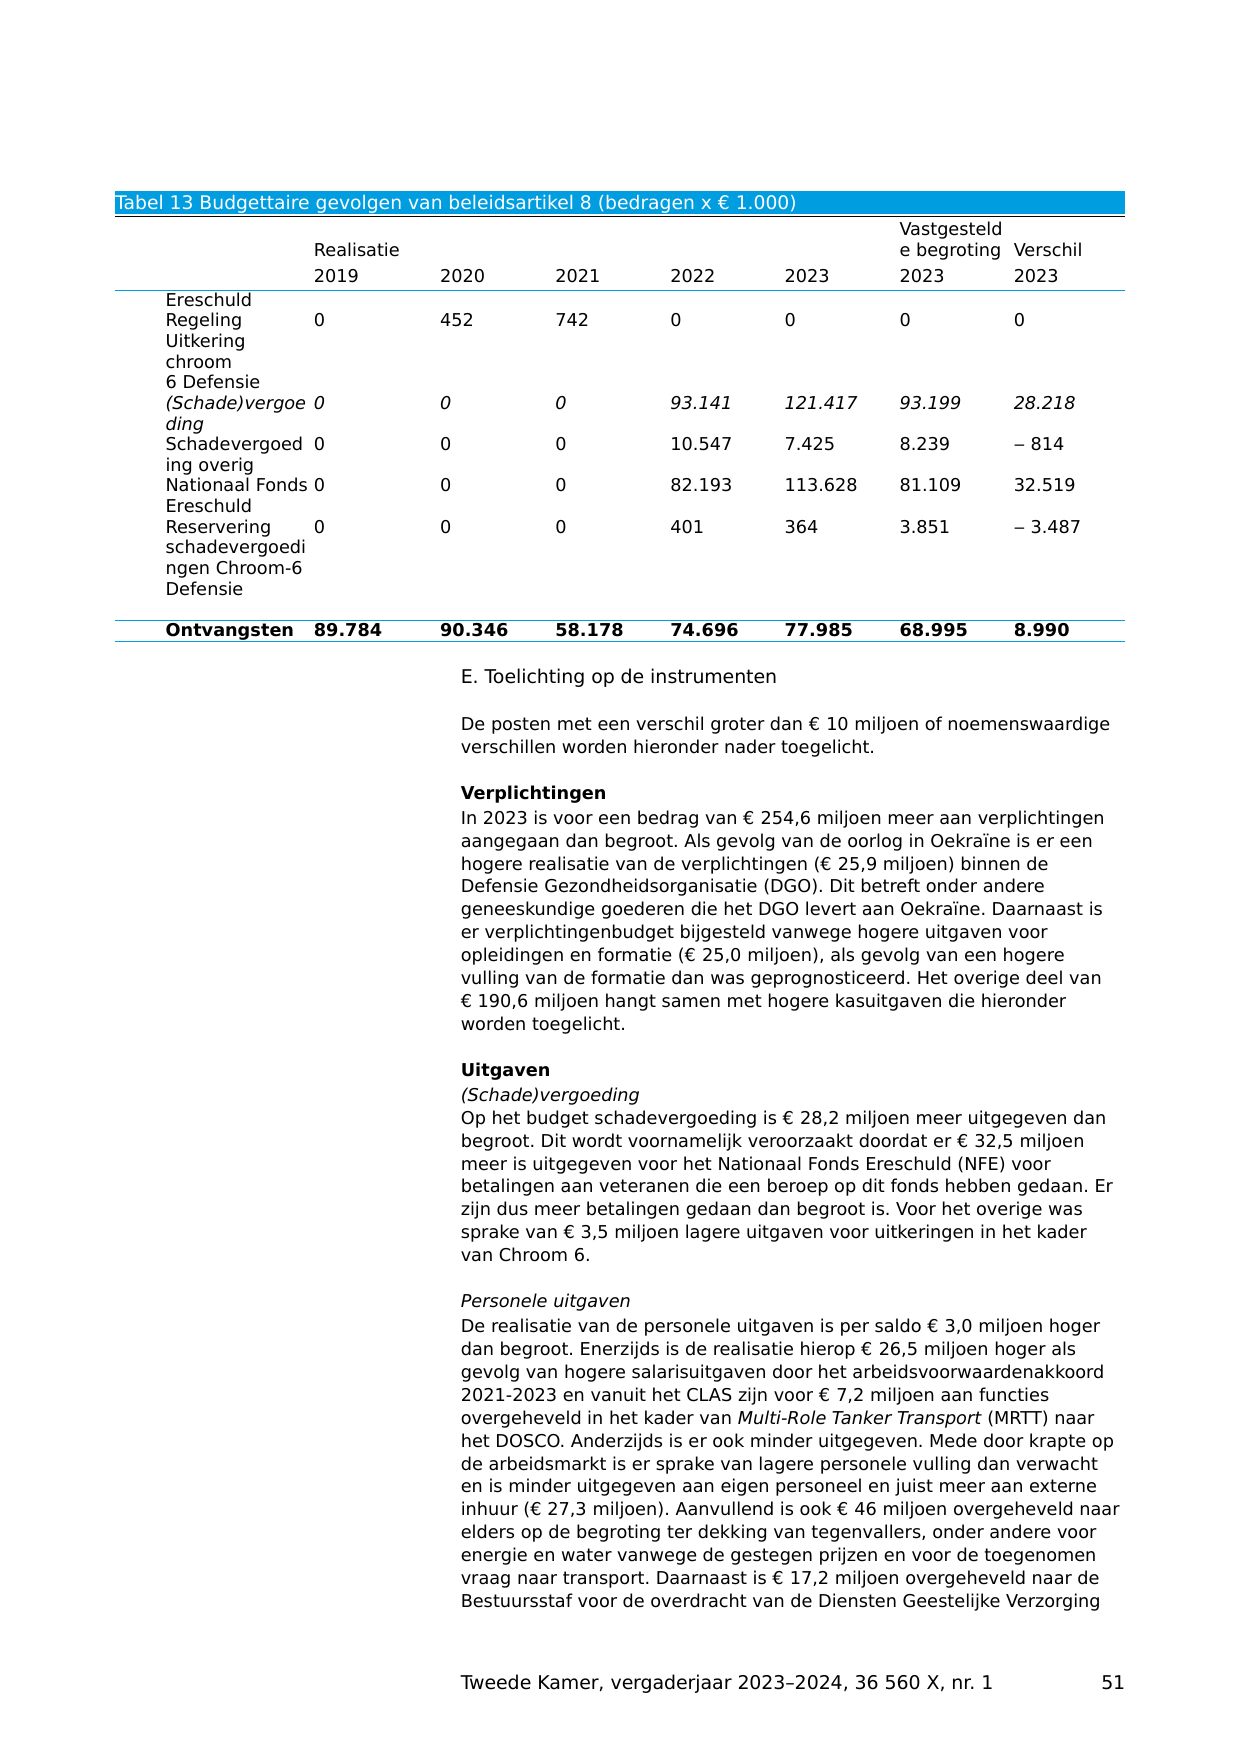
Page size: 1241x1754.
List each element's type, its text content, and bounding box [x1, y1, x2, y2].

table_cell 0 [552, 393, 667, 434]
table_cell [896, 291, 1011, 310]
table_cell 77.985 [781, 621, 896, 641]
table_cell 81.109 [896, 475, 1011, 517]
table_cell 2019 [311, 263, 437, 290]
table_cell Schadevergoeding overig [163, 434, 311, 475]
table_cell 0 [437, 475, 552, 517]
table_cell [552, 291, 667, 310]
table_cell [115, 263, 162, 290]
table_cell 0 [311, 393, 437, 434]
table_cell 32.519 [1011, 475, 1125, 517]
table_cell [115, 434, 162, 475]
table_cell [115, 621, 162, 641]
table_cell 2023 [896, 263, 1011, 290]
table_cell [552, 599, 667, 620]
table_cell 0 [552, 434, 667, 475]
table_cell 0 [781, 310, 896, 393]
table_cell 2023 [781, 263, 896, 290]
table_cell Vastgestelde begroting [896, 217, 1011, 263]
table_cell [115, 517, 162, 599]
text (Schade)vergoeding Op het budget schadevergoeding is € 28,2 miljoen meer uitgegeven dan begroot. Dit wordt voornamelijk veroorzaakt doordat er € 32,5 miljoen meer is uitgegeven voor het Nationaal Fonds Ereschuld (NFE) voor betalingen aan veteranen die een beroep op dit fonds hebben gedaan. Er zijn dus meer betalingen gedaan dan begroot is. Voor het overige was sprake van € 3,5 miljoen lagere uitgaven voor uitkeringen in het kader van Chroom 6. [461, 1083, 1125, 1266]
table_cell 28.218 [1011, 393, 1125, 434]
table_cell 0 [437, 434, 552, 475]
table_cell 0 [437, 393, 552, 434]
table_cell Regeling Uitkering chroom 6 Defensie [163, 310, 311, 393]
table_cell 2022 [667, 263, 781, 290]
title E. Toelichting op de instrumenten [461, 666, 1125, 688]
table_cell 7.425 [781, 434, 896, 475]
table_cell 742 [552, 310, 667, 393]
table_cell 452 [437, 310, 552, 393]
table_cell 0 [1011, 310, 1125, 393]
table_cell 0 [311, 517, 437, 599]
table_cell [115, 217, 162, 263]
table_cell 2020 [437, 263, 552, 290]
table_cell [667, 291, 781, 310]
table_cell [1011, 599, 1125, 620]
table_cell [896, 599, 1011, 620]
table_cell 93.141 [667, 393, 781, 434]
text Verplichtingen [461, 781, 1125, 804]
table_cell 3.851 [896, 517, 1011, 599]
table_cell 58.178 [552, 621, 667, 641]
table_cell Verschil [1011, 217, 1125, 263]
table_cell Ontvangsten [163, 621, 311, 641]
table_cell [437, 291, 552, 310]
table_cell [115, 291, 162, 310]
table_cell ‒ 814 [1011, 434, 1125, 475]
table_cell [781, 291, 896, 310]
table_cell [163, 263, 311, 290]
table_cell 113.628 [781, 475, 896, 517]
table_cell [163, 599, 311, 620]
table_cell 8.239 [896, 434, 1011, 475]
table_cell [115, 599, 162, 620]
table_cell [311, 291, 437, 310]
table_cell (Schade)vergoeding [163, 393, 311, 434]
table_cell 10.547 [667, 434, 781, 475]
table_cell [667, 599, 781, 620]
table_cell 68.995 [896, 621, 1011, 641]
table_cell ‒ 3.487 [1011, 517, 1125, 599]
table_cell [163, 217, 311, 263]
table_cell 0 [667, 310, 781, 393]
table_cell Reservering schadevergoedingen Chroom-6 Defensie [163, 517, 311, 599]
table_cell 90.346 [437, 621, 552, 641]
table_cell 82.193 [667, 475, 781, 517]
table_cell [437, 599, 552, 620]
table_cell 121.417 [781, 393, 896, 434]
table_cell [781, 599, 896, 620]
table_cell 89.784 [311, 621, 437, 641]
table_cell 2023 [1011, 263, 1125, 290]
table_cell Nationaal Fonds Ereschuld [163, 475, 311, 517]
table_cell [311, 599, 437, 620]
table_cell [1011, 291, 1125, 310]
text De realisatie van de personele uitgaven is per saldo € 3,0 miljoen hoger dan begroot. Enerzijds is de realisatie hierop € 26,5 miljoen hoger als gevolg van hogere salarisuitgaven door het arbeidsvoorwaardenakkoord 2021-2023 en vanuit het CLAS zijn voor € 7,2 miljoen aan functies overgeheveld in het kader van Multi-Role Tanker Transport (MRTT) naar het DOSCO. Anderzijds is er ook minder uitgegeven. Mede door krapte op de arbeidsmarkt is er sprake van lagere personele vulling dan verwacht en is minder uitgegeven aan eigen personeel en juist meer aan externe inhuur (€ 27,3 miljoen). Aanvullend is ook € 46 miljoen overgeheveld naar elders op de begroting ter dekking van tegenvallers, onder andere voor energie en water vanwege de gestegen prijzen en voor de toegenomen vraag naar transport. Daarnaast is € 17,2 miljoen overgeheveld naar de Bestuursstaf voor de overdracht van de Diensten Geestelijke Verzorging [461, 1314, 1125, 1612]
table_cell 2021 [552, 263, 667, 290]
table_cell Realisatie [311, 217, 896, 263]
table_cell [115, 393, 162, 434]
table_cell 364 [781, 517, 896, 599]
table_cell 74.696 [667, 621, 781, 641]
text Personele uitgaven [461, 1289, 1125, 1312]
table_cell 0 [552, 517, 667, 599]
table_cell 0 [552, 475, 667, 517]
table_cell Ereschuld [163, 291, 311, 310]
table_cell 0 [437, 517, 552, 599]
table_cell 401 [667, 517, 781, 599]
table_cell [115, 310, 162, 393]
table_cell 0 [311, 434, 437, 475]
table_cell 93.199 [896, 393, 1011, 434]
table_cell 0 [896, 310, 1011, 393]
text Uitgaven [461, 1058, 1125, 1081]
text In 2023 is voor een bedrag van € 254,6 miljoen meer aan verplichtingen aangegaan dan begroot. Als gevolg van de oorlog in Oekraïne is er een hogere realisatie van de verplichtingen (€ 25,9 miljoen) binnen de Defensie Gezondheidsorganisatie (DGO). Dit betreft onder andere geneeskundige goederen die het DGO levert aan Oekraïne. Daarnaast is er verplichtingenbudget bijgesteld vanwege hogere uitgaven voor opleidingen en formatie (€ 25,0 miljoen), als gevolg van een hogere vulling van de formatie dan was geprognosticeerd. Het overige deel van € 190,6 miljoen hangt samen met hogere kasuitgaven die hieronder worden toegelicht. [461, 806, 1125, 1035]
table_cell [115, 475, 162, 517]
table_cell 8.990 [1011, 621, 1125, 641]
text De posten met een verschil groter dan € 10 miljoen of noemenswaardige verschillen worden hieronder nader toegelicht. [461, 712, 1125, 758]
table_cell 0 [311, 475, 437, 517]
table_cell 0 [311, 310, 437, 393]
